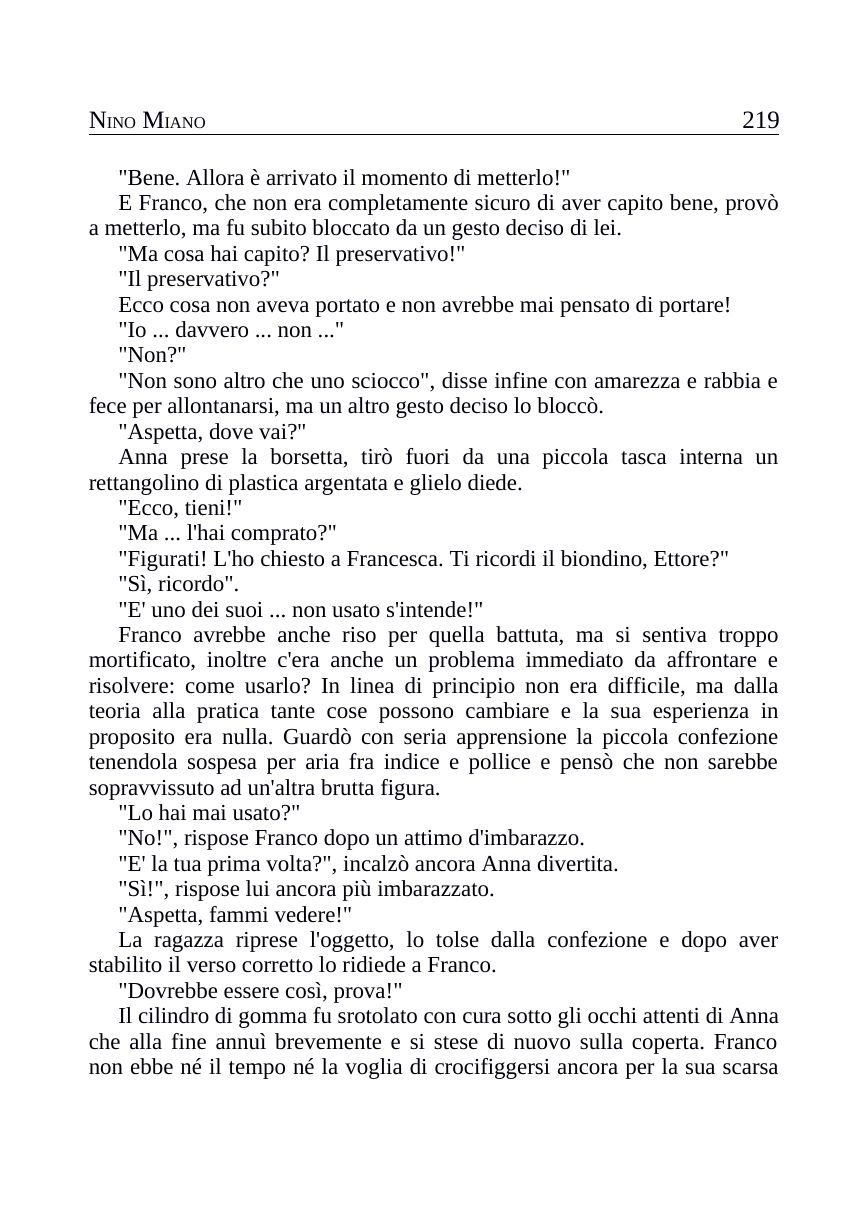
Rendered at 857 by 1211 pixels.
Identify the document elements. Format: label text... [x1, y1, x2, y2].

text "Non sono altro che uno sciocco", disse infine con amarezza e rabbia e fece per allontanarsi, ma un altro gesto deciso lo bloccò. [88, 368, 779, 419]
text "E' la tua prima volta?", incalzò ancora Anna divertita. [88, 851, 779, 876]
text La ragazza riprese l'oggetto, lo tolse dalla confezione e dopo aver stabilito il verso corretto lo ridiede a Franco. [88, 927, 779, 978]
text "Il preservativo?" [88, 266, 779, 292]
text "Sì, ricordo". [88, 571, 779, 597]
text Franco avrebbe anche riso per quella battuta, ma si sentiva troppo mortificato, inoltre c'era anche un problema immediato da affrontare e risolvere: come usarlo? In linea di principio non era difficile, ma dalla teoria alla pratica tante cose possono cambiare e la sua esperienza in proposito era nulla. Guardò con seria apprensione la piccola confezione tenendola sospesa per aria fra indice e pollice e pensò che non sarebbe sopravvissuto ad un'altra brutta figura. [88, 622, 779, 800]
text Anna prese la borsetta, tirò fuori da una piccola tasca interna un rettangolino di plastica argentata e glielo diede. [88, 444, 779, 495]
text "Figurati! L'ho chiesto a Francesca. Ti ricordi il biondino, Ettore?" [88, 546, 779, 571]
text "Sì!", rispose lui ancora più imbarazzato. [88, 876, 779, 902]
text "Ecco, tieni!" [88, 495, 779, 520]
text "Ma cosa hai capito? Il preservativo!" [88, 241, 779, 266]
text "Non?" [88, 342, 779, 368]
text "Aspetta, dove vai?" [88, 419, 779, 444]
text Ecco cosa non aveva portato e non avrebbe mai pensato di portare! [88, 292, 779, 317]
text E Franco, che non era completamente sicuro di aver capito bene, provò a metterlo, ma fu subito bloccato da un gesto deciso di lei. [88, 190, 779, 241]
text "Lo hai mai usato?" [88, 800, 779, 825]
text Il cilindro di gomma fu srotolato con cura sotto gli occhi attenti di Anna che alla fine annuì brevemente e si stese di nuovo sulla coperta. Franco non ebbe né il tempo né la voglia di crocifiggersi ancora per la sua scarsa [88, 1003, 779, 1079]
text "No!", rispose Franco dopo un attimo d'imbarazzo. [88, 825, 779, 851]
text "Bene. Allora è arrivato il momento di metterlo!" [88, 164, 779, 190]
text "E' uno dei suoi ... non usato s'intende!" [88, 597, 779, 622]
text "Io ... davvero ... non ..." [88, 317, 779, 342]
text "Ma ... l'hai comprato?" [88, 520, 779, 546]
text "Dovrebbe essere così, prova!" [88, 978, 779, 1003]
text "Aspetta, fammi vedere!" [88, 902, 779, 927]
